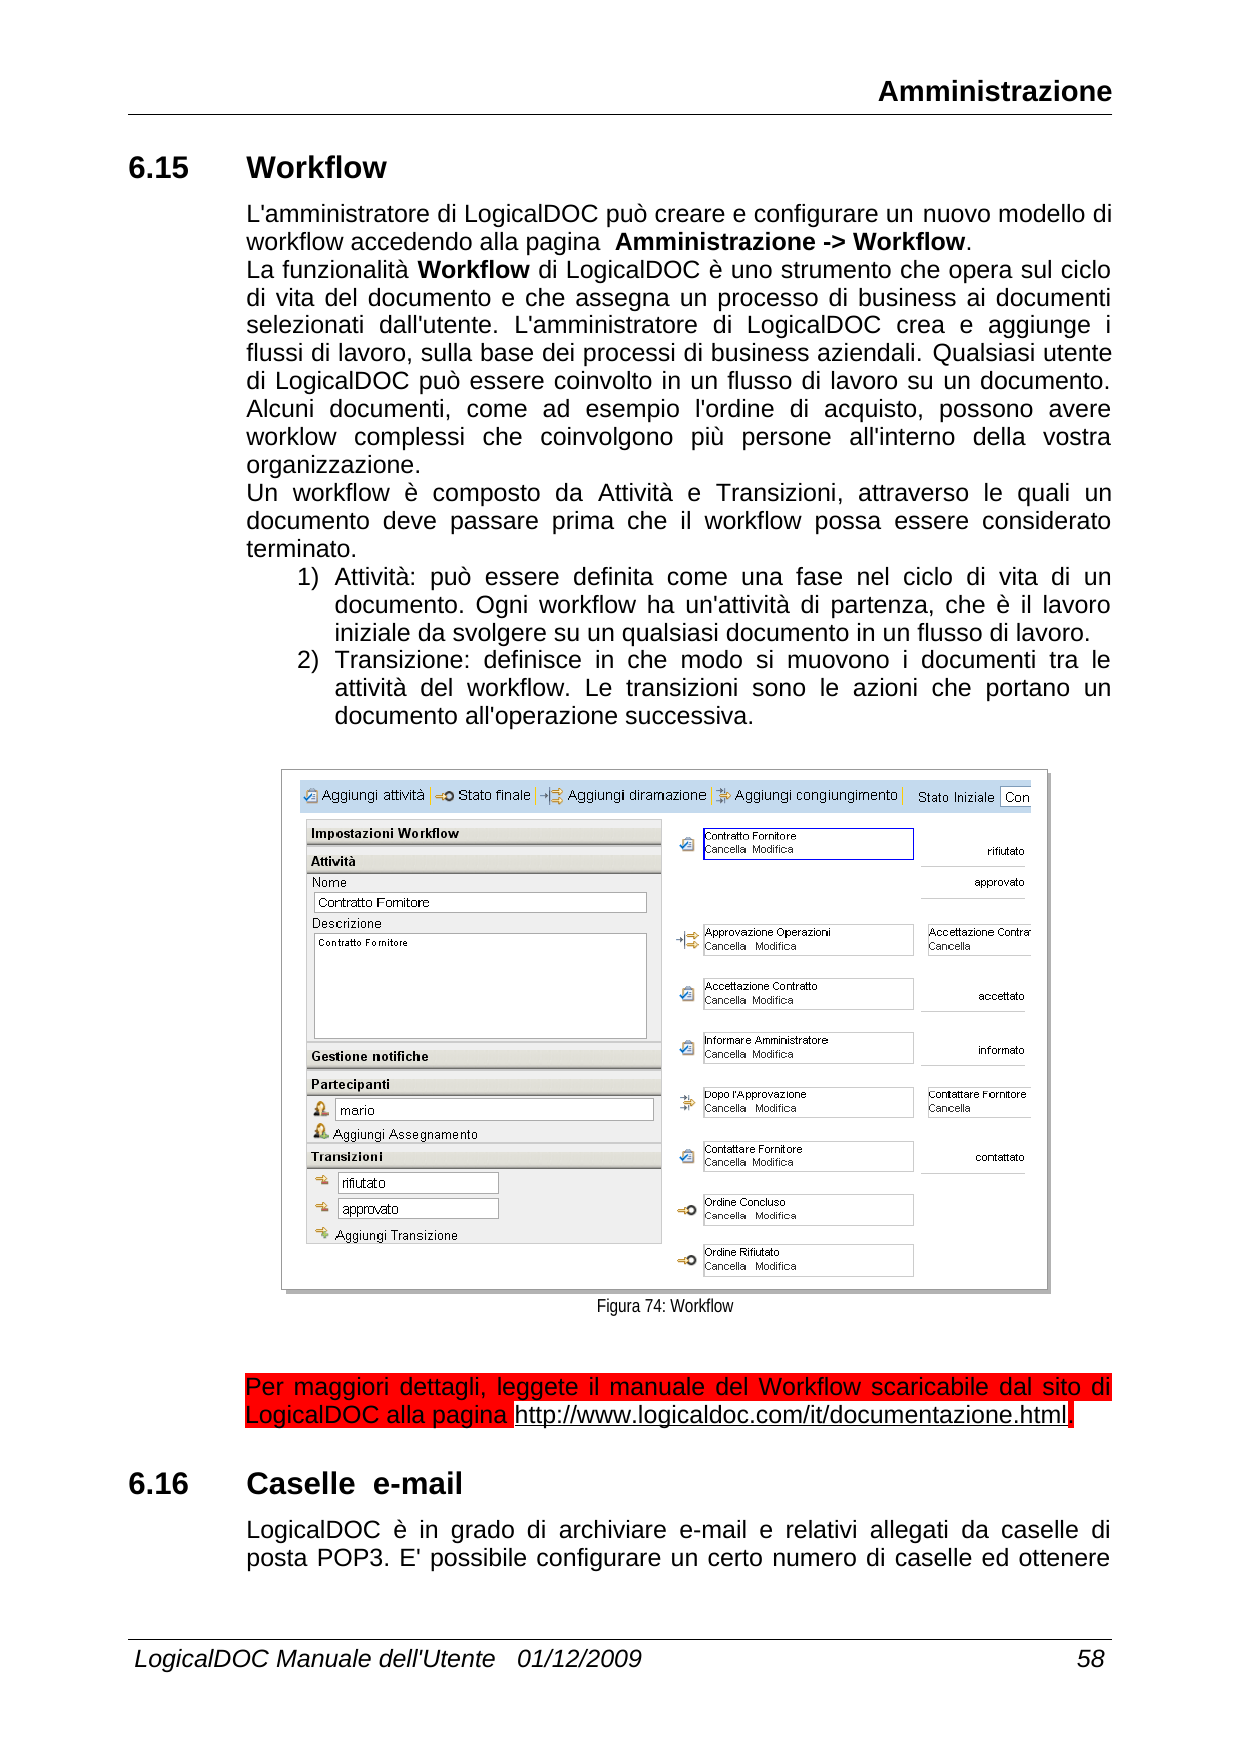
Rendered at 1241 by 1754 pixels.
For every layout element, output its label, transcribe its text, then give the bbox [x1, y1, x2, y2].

subtitle Caselle e-mail [128, 1466, 1112, 1501]
text LogicalDOC è in grado di archiviare e-mail e relativi allegati da caselle di posta POP3. E' possibile configurare un certo numero di caselle ed ottenere [246, 1516, 1112, 1572]
list Attività: può essere definita come una fase nel ciclo di vita di un documento. Ogni workflow ha un'attività di partenza, che è il lavoro iniziale da svolgere su un qualsiasi documento in un flusso di lavoro. [297, 563, 1112, 646]
text Per maggiori dettagli, leggete il manuale del Workflow scaricabile dal sito di LogicalDOC alla pagina http://www.logicaldoc.com/it/documentazione.html. [245, 1373, 1112, 1428]
text L'amministratore di LogicalDOC può creare e configurare un nuovo modello di workflow accedendo alla pagina Amministrazione -> Workflow. [246, 200, 1112, 256]
list Figura 74: Workflow [281, 1290, 1049, 1317]
text La funzionalità Workflow di LogicalDOC è uno strumento che opera sul ciclo di vita del documento e che assegna un processo di business ai documenti selezionati dall'utente. L'amministratore di LogicalDOC crea e aggiunge i flussi di lavoro, sulla base dei processi di business aziendali. Qualsiasi utente di LogicalDOC può essere coinvolto in un flusso di lavoro su un documento. Alcuni documenti, come ad esempio l'ordine di acquisto, possono avere worklow complessi che coinvolgono più persone all'interno della vostra organizzazione. [246, 256, 1112, 479]
list Transizione: definisce in che modo si muovono i documenti tra le attività del workflow. Le transizioni sono le azioni che portano un documento all'operazione successiva. [297, 646, 1112, 730]
subtitle Workflow [128, 150, 1112, 185]
text Un workflow è composto da Attività e Transizioni, attraverso le quali un documento deve passare prima che il workflow possa essere considerato terminato. [246, 479, 1112, 563]
